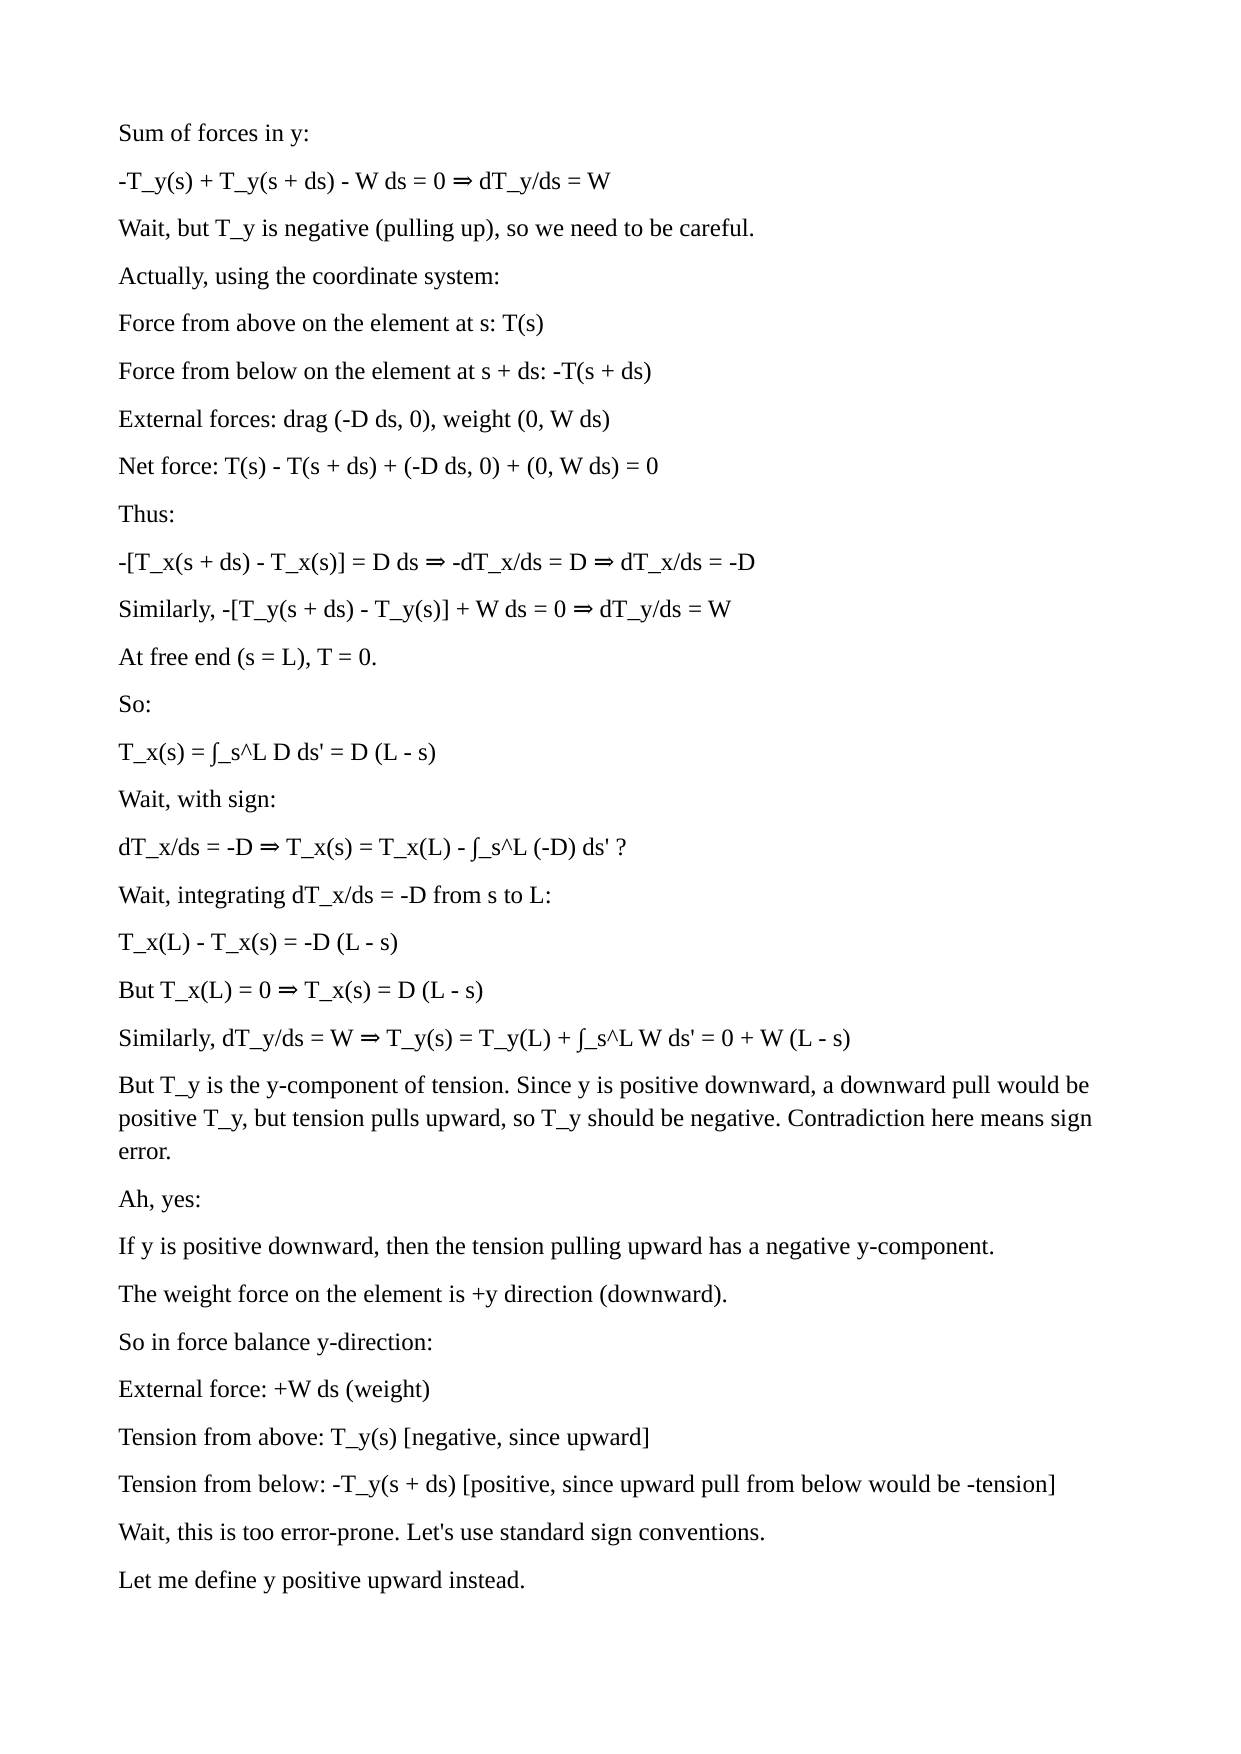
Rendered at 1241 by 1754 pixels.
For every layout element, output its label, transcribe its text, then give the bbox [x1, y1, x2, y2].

text Similarly, dT_y/ds = W ⇒ T_y(s) = T_y(L) + ∫_s^L W ds' = 0 + W (L - s) [118, 1023, 1122, 1051]
text Net force: T(s) - T(s + ds) + (-D ds, 0) + (0, W ds) = 0 [118, 451, 1122, 480]
text Wait, but T_y is negative (pulling up), so we need to be careful. [118, 213, 1122, 242]
text Tension from above: T_y(s) [negative, since upward] [118, 1422, 1122, 1451]
text T_x(s) = ∫_s^L D ds' = D (L - s) [118, 737, 1122, 766]
text But T_y is the y-component of tension. Since y is positive downward, a downward pull would be positive T_y, but tension pulls upward, so T_y should be negative. Contradiction here means sign error. [118, 1070, 1122, 1165]
text Wait, with sign: [118, 784, 1122, 813]
text Wait, integrating dT_x/ds = -D from s to L: [118, 880, 1122, 908]
text At free end (s = L), T = 0. [118, 642, 1122, 671]
text So in force balance y-direction: [118, 1327, 1122, 1355]
text Sum of forces in y: [118, 118, 1122, 147]
text -T_y(s) + T_y(s + ds) - W ds = 0 ⇒ dT_y/ds = W [118, 166, 1122, 194]
text External forces: drag (-D ds, 0), weight (0, W ds) [118, 404, 1122, 432]
text Thus: [118, 499, 1122, 528]
text But T_x(L) = 0 ⇒ T_x(s) = D (L - s) [118, 975, 1122, 1004]
text -[T_x(s + ds) - T_x(s)] = D ds ⇒ -dT_x/ds = D ⇒ dT_x/ds = -D [118, 547, 1122, 575]
text Actually, using the coordinate system: [118, 261, 1122, 290]
text So: [118, 689, 1122, 718]
text External force: +W ds (weight) [118, 1374, 1122, 1403]
text Similarly, -[T_y(s + ds) - T_y(s)] + W ds = 0 ⇒ dT_y/ds = W [118, 594, 1122, 623]
text Let me define y positive upward instead. [118, 1565, 1122, 1593]
text The weight force on the element is +y direction (downward). [118, 1279, 1122, 1308]
text T_x(L) - T_x(s) = -D (L - s) [118, 927, 1122, 956]
text Force from below on the element at s + ds: -T(s + ds) [118, 356, 1122, 385]
text If y is positive downward, then the tension pulling upward has a negative y-component. [118, 1231, 1122, 1260]
text Force from above on the element at s: T(s) [118, 308, 1122, 337]
text Ah, yes: [118, 1184, 1122, 1213]
text Wait, this is too error-prone. Let's use standard sign conventions. [118, 1517, 1122, 1546]
text dT_x/ds = -D ⇒ T_x(s) = T_x(L) - ∫_s^L (-D) ds' ? [118, 832, 1122, 861]
text Tension from below: -T_y(s + ds) [positive, since upward pull from below would be -tension] [118, 1469, 1122, 1498]
